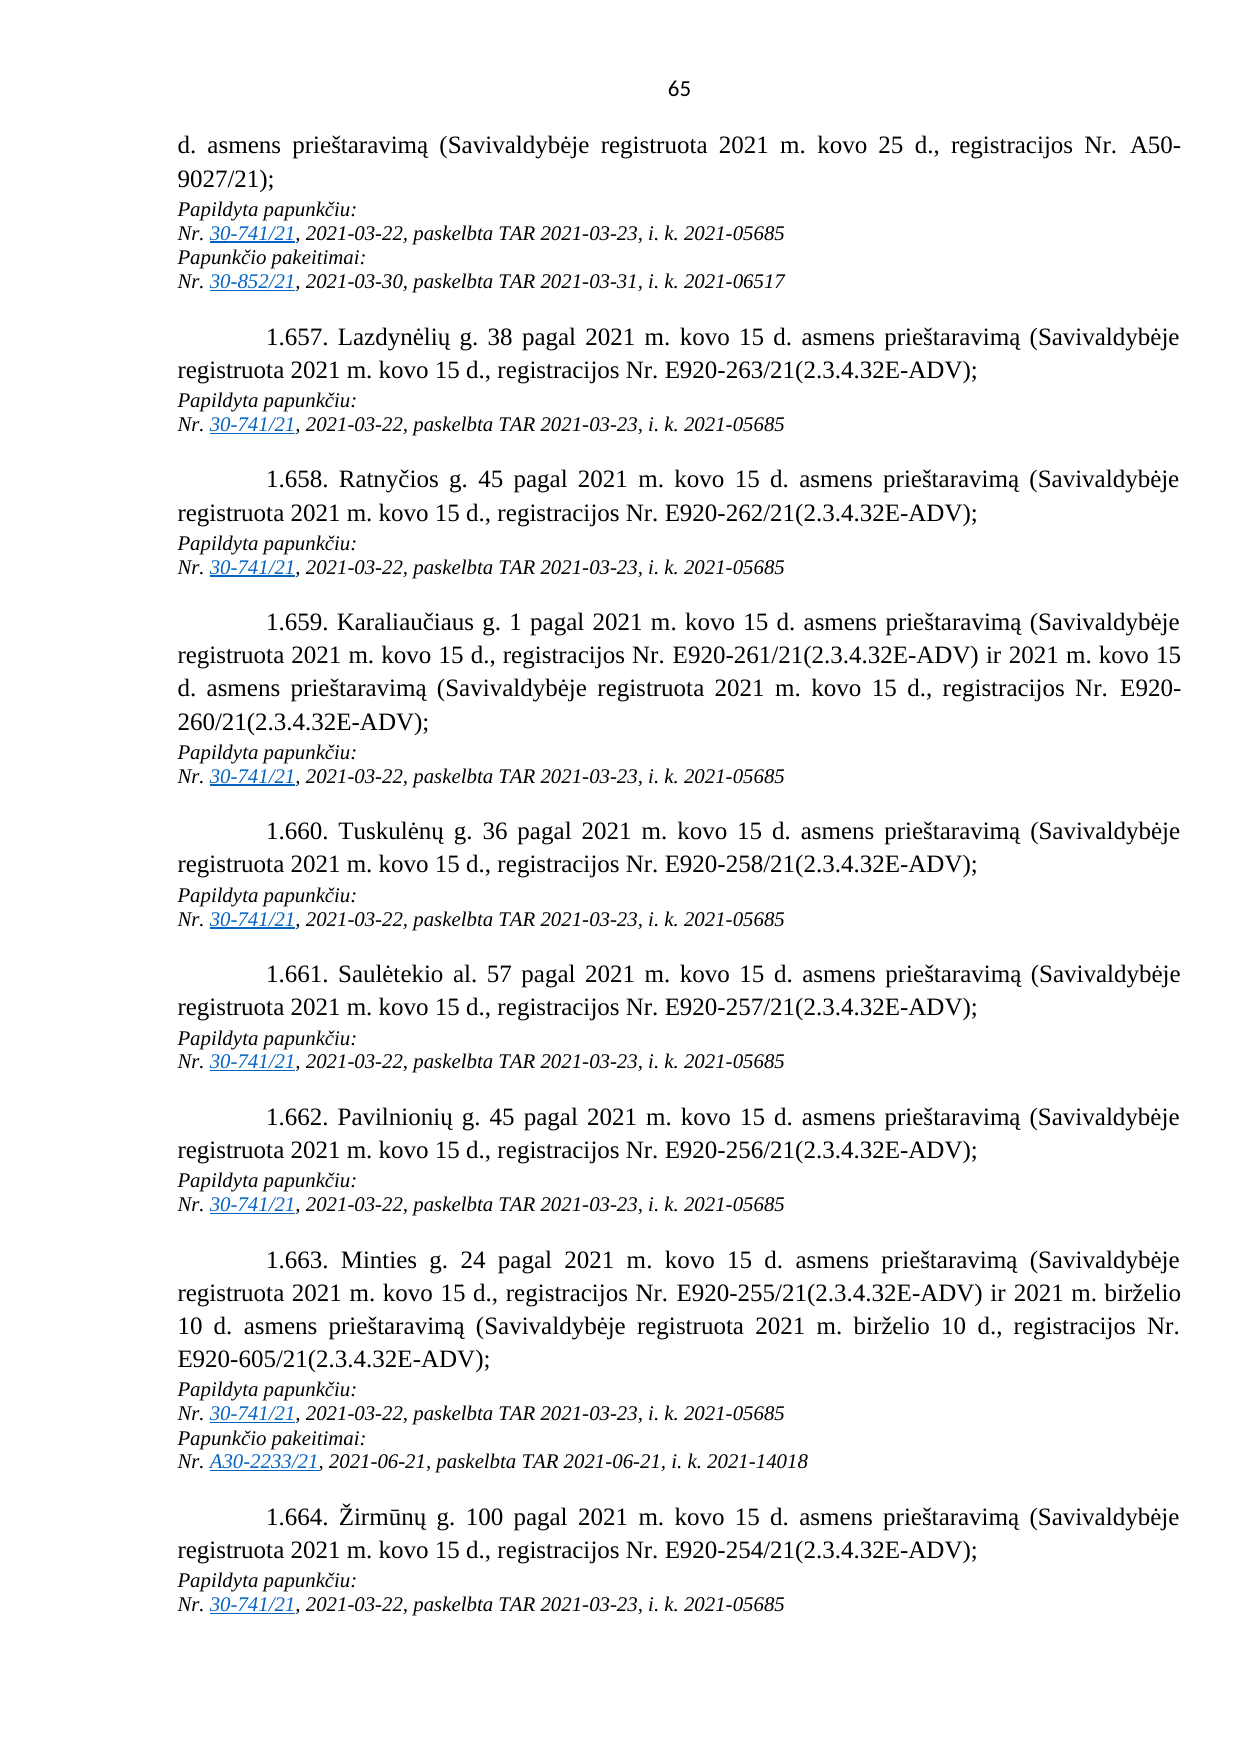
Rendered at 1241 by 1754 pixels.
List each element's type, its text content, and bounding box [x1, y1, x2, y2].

text 1.658. Ratnyčios g. 45 pagal 2021 m. kovo 15 d. asmens prieštaravimą (Savivaldybėje registruota 2021 m. kovo 15 d., registracijos Nr. E920-262/21(2.3.4.32E-ADV); [177, 464, 1181, 526]
text Nr. 30-741/21, 2021-03-22, paskelbta TAR 2021-03-23, i. k. 2021-05685 [177, 412, 1181, 436]
text Nr. A30-2233/21, 2021-06-21, paskelbta TAR 2021-06-21, i. k. 2021-14018 [177, 1449, 1181, 1473]
text Papildyta papunkčiu: [177, 1568, 1181, 1592]
text Nr. 30-741/21, 2021-03-22, paskelbta TAR 2021-03-23, i. k. 2021-05685 [177, 907, 1181, 931]
text Papildyta papunkčiu: [177, 1377, 1181, 1401]
text 1.660. Tuskulėnų g. 36 pagal 2021 m. kovo 15 d. asmens prieštaravimą (Savivaldybėje registruota 2021 m. kovo 15 d., registracijos Nr. E920-258/21(2.3.4.32E-ADV); [177, 816, 1181, 878]
text Papildyta papunkčiu: [177, 1025, 1181, 1049]
text Papildyta papunkčiu: [177, 388, 1181, 412]
text 1.661. Saulėtekio al. 57 pagal 2021 m. kovo 15 d. asmens prieštaravimą (Savivaldybėje registruota 2021 m. kovo 15 d., registracijos Nr. E920-257/21(2.3.4.32E-ADV); [177, 959, 1181, 1021]
text Nr. 30-741/21, 2021-03-22, paskelbta TAR 2021-03-23, i. k. 2021-05685 [177, 1401, 1181, 1425]
text d. asmens prieštaravimą (Savivaldybėje registruota 2021 m. kovo 25 d., registracijos Nr. A50-9027/21); [177, 131, 1181, 192]
text Nr. 30-741/21, 2021-03-22, paskelbta TAR 2021-03-23, i. k. 2021-05685 [177, 764, 1181, 788]
text Papunkčio pakeitimai: [177, 245, 1181, 269]
text Papildyta papunkčiu: [177, 197, 1181, 221]
text Nr. 30-741/21, 2021-03-22, paskelbta TAR 2021-03-23, i. k. 2021-05685 [177, 221, 1181, 245]
text 1.663. Minties g. 24 pagal 2021 m. kovo 15 d. asmens prieštaravimą (Savivaldybėje registruota 2021 m. kovo 15 d., registracijos Nr. E920-255/21(2.3.4.32E-ADV) ir 2021 m. birželio 10 d. asmens prieštaravimą (Savivaldybėje registruota 2021 m. birželio 10 d., registracijos Nr. E920-605/21(2.3.4.32E-ADV); [177, 1245, 1181, 1373]
text Nr. 30-852/21, 2021-03-30, paskelbta TAR 2021-03-31, i. k. 2021-06517 [177, 269, 1181, 293]
text 1.662. Pavilnionių g. 45 pagal 2021 m. kovo 15 d. asmens prieštaravimą (Savivaldybėje registruota 2021 m. kovo 15 d., registracijos Nr. E920-256/21(2.3.4.32E-ADV); [177, 1102, 1181, 1164]
text 1.657. Lazdynėlių g. 38 pagal 2021 m. kovo 15 d. asmens prieštaravimą (Savivaldybėje registruota 2021 m. kovo 15 d., registracijos Nr. E920-263/21(2.3.4.32E-ADV); [177, 322, 1181, 383]
text Papildyta papunkčiu: [177, 1168, 1181, 1192]
text Nr. 30-741/21, 2021-03-22, paskelbta TAR 2021-03-23, i. k. 2021-05685 [177, 1592, 1181, 1616]
text 1.659. Karaliaučiaus g. 1 pagal 2021 m. kovo 15 d. asmens prieštaravimą (Savivaldybėje registruota 2021 m. kovo 15 d., registracijos Nr. E920-261/21(2.3.4.32E-ADV) ir 2021 m. kovo 15 d. asmens prieštaravimą (Savivaldybėje registruota 2021 m. kovo 15 d., registracijos Nr. E920-260/21(2.3.4.32E-ADV); [177, 607, 1181, 735]
text Papildyta papunkčiu: [177, 739, 1181, 764]
text Papunkčio pakeitimai: [177, 1425, 1181, 1449]
text Nr. 30-741/21, 2021-03-22, paskelbta TAR 2021-03-23, i. k. 2021-05685 [177, 555, 1181, 579]
text Papildyta papunkčiu: [177, 882, 1181, 907]
text Nr. 30-741/21, 2021-03-22, paskelbta TAR 2021-03-23, i. k. 2021-05685 [177, 1192, 1181, 1216]
text Nr. 30-741/21, 2021-03-22, paskelbta TAR 2021-03-23, i. k. 2021-05685 [177, 1049, 1181, 1073]
text Papildyta papunkčiu: [177, 531, 1181, 555]
text 1.664. Žirmūnų g. 100 pagal 2021 m. kovo 15 d. asmens prieštaravimą (Savivaldybėje registruota 2021 m. kovo 15 d., registracijos Nr. E920-254/21(2.3.4.32E-ADV); [177, 1502, 1181, 1564]
